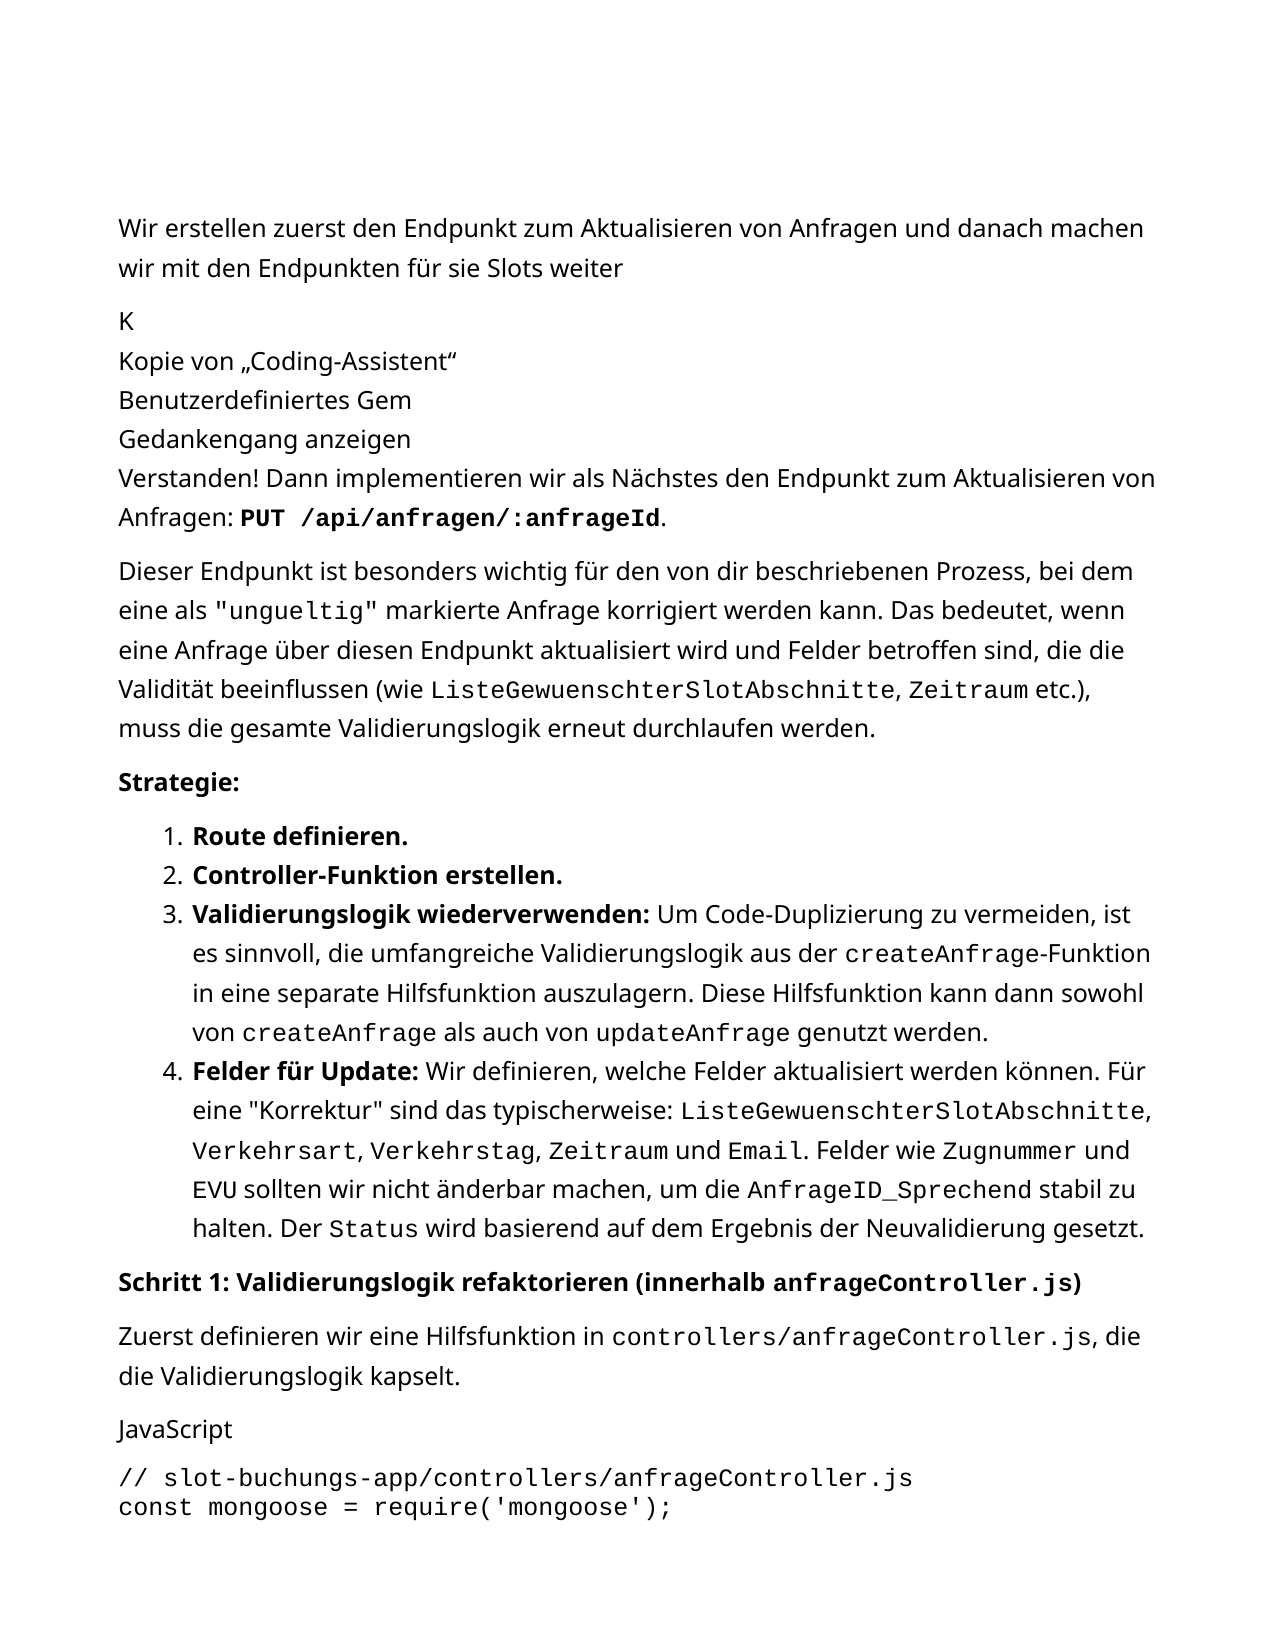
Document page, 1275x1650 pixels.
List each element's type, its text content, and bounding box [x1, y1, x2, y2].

text Kopie von „Coding-Assistent“ [118, 343, 1157, 377]
text Strategie: [118, 764, 1157, 799]
list Validierungslogik wiederverwenden: Um Code-Duplizierung zu vermeiden, ist es sinnvoll, die umfangreiche Validierungslogik aus der createAnfrage-Funktion in eine separate Hilfsfunktion auszulagern. Diese Hilfsfunktion kann dann sowohl von createAnfrage als auch von updateAnfrage genutzt werden. [162, 897, 1157, 1049]
text // slot-buchungs-app/controllers/anfrageController.js [118, 1466, 1157, 1494]
list Controller-Funktion erstellen. [162, 857, 1157, 892]
text Verstanden! Dann implementieren wir als Nächstes den Endpunkt zum Aktualisieren von Anfragen: PUT /api/anfragen/:anfrageId. [118, 461, 1157, 534]
text Gedankengang anzeigen [118, 421, 1157, 456]
text const mongoose = require('mongoose'); [118, 1494, 1157, 1522]
text Schritt 1: Validierungslogik refaktorieren (innerhalb anfrageController.js) [118, 1265, 1157, 1299]
text Benutzerdefiniertes Gem [118, 382, 1157, 416]
text Wir erstellen zuerst den Endpunkt zum Aktualisieren von Anfragen und danach machen wir mit den Endpunkten für sie Slots weiter [118, 211, 1157, 284]
list Felder für Update: Wir definieren, welche Felder aktualisiert werden können. Für eine "Korrektur" sind das typischerweise: ListeGewuenschterSlotAbschnitte, Verkehrsart, Verkehrstag, Zeitraum und Email. Felder wie Zugnummer und EVU sollten wir nicht änderbar machen, um die AnfrageID_Sprechend stabil zu halten. Der Status wird basierend auf dem Ergebnis der Neuvalidierung gesetzt. [162, 1054, 1157, 1245]
list Route definieren. [162, 818, 1157, 852]
text K [118, 304, 1157, 338]
text Zuerst definieren wir eine Hilfsfunktion in controllers/anfrageController.js, die die Validierungslogik kapselt. [118, 1319, 1157, 1392]
text Dieser Endpunkt ist besonders wichtig für den von dir beschriebenen Prozess, bei dem eine als "ungueltig" markierte Anfrage korrigiert werden kann. Das bedeutet, wenn eine Anfrage über diesen Endpunkt aktualisiert wird und Felder betroffen sind, die die Validität beeinflussen (wie ListeGewuenschterSlotAbschnitte, Zeitraum etc.), muss die gesamte Validierungslogik erneut durchlaufen werden. [118, 554, 1157, 745]
text JavaScript [118, 1412, 1157, 1446]
